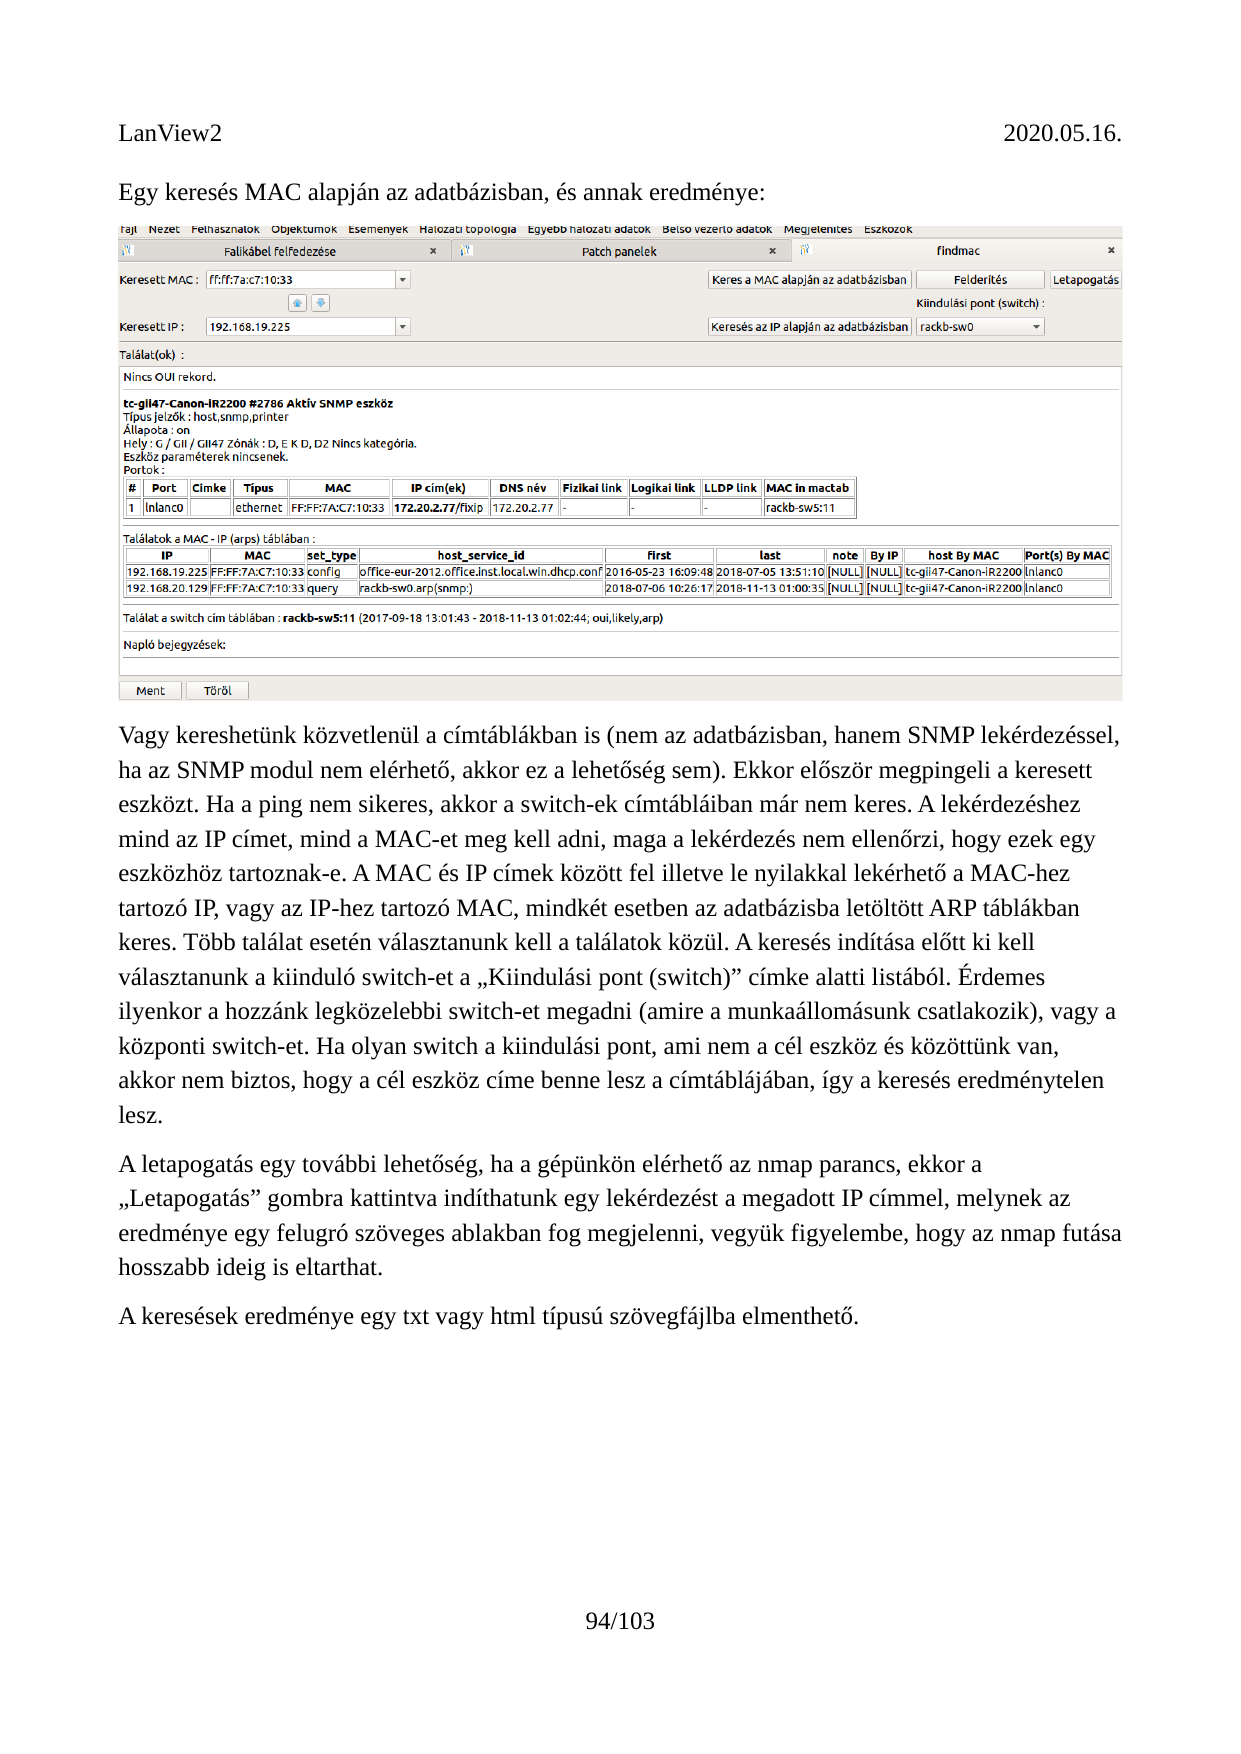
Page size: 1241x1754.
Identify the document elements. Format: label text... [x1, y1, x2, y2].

text A keresések eredménye egy txt vagy html típusú szövegfájlba elmenthető. [118, 1301, 1122, 1330]
text Egy keresés MAC alapján az adatbázisban, és annak eredménye: [118, 177, 1122, 206]
text A letapogatás egy további lehetőség, ha a gépünkön elérhető az nmap parancs, ekkor a „Letapogatás” gombra kattintva indíthatunk egy lekérdezést a megadott IP címmel, melynek az eredménye egy felugró szöveges ablakban fog megjelenni, vegyük figyelembe, hogy az nmap futása hosszabb ideig is eltarthat. [118, 1149, 1122, 1281]
text Vagy kereshetünk közvetlenül a címtáblákban is (nem az adatbázisban, hanem SNMP lekérdezéssel, ha az SNMP modul nem elérhető, akkor ez a lehetőség sem). Ekkor először megpingeli a keresett eszközt. Ha a ping nem sikeres, akkor a switch-ek címtábláiban már nem keres. A lekérdezéshez mind az IP címet, mind a MAC-et meg kell adni, maga a lekérdezés nem ellenőrzi, hogy ezek egy eszközhöz tartoznak-e. A MAC és IP címek között fel illetve le nyilakkal lekérhető a MAC-hez tartozó IP, vagy az IP-hez tartozó MAC, mindkét esetben az adatbázisba letöltött ARP táblákban keres. Több találat esetén választanunk kell a találatok közül. A keresés indítása előtt ki kell választanunk a kiinduló switch-et a „Kiindulási pont (switch)” címke alatti listából. Érdemes ilyenkor a hozzánk legközelebbi switch-et megadni (amire a munkaállomásunk csatlakozik), vagy a központi switch-et. Ha olyan switch a kiindulási pont, ami nem a cél eszköz és közöttünk van, akkor nem biztos, hogy a cél eszköz címe benne lesz a címtáblájában, így a keresés eredménytelen lesz. [118, 721, 1122, 1129]
picture [118, 226, 1123, 701]
